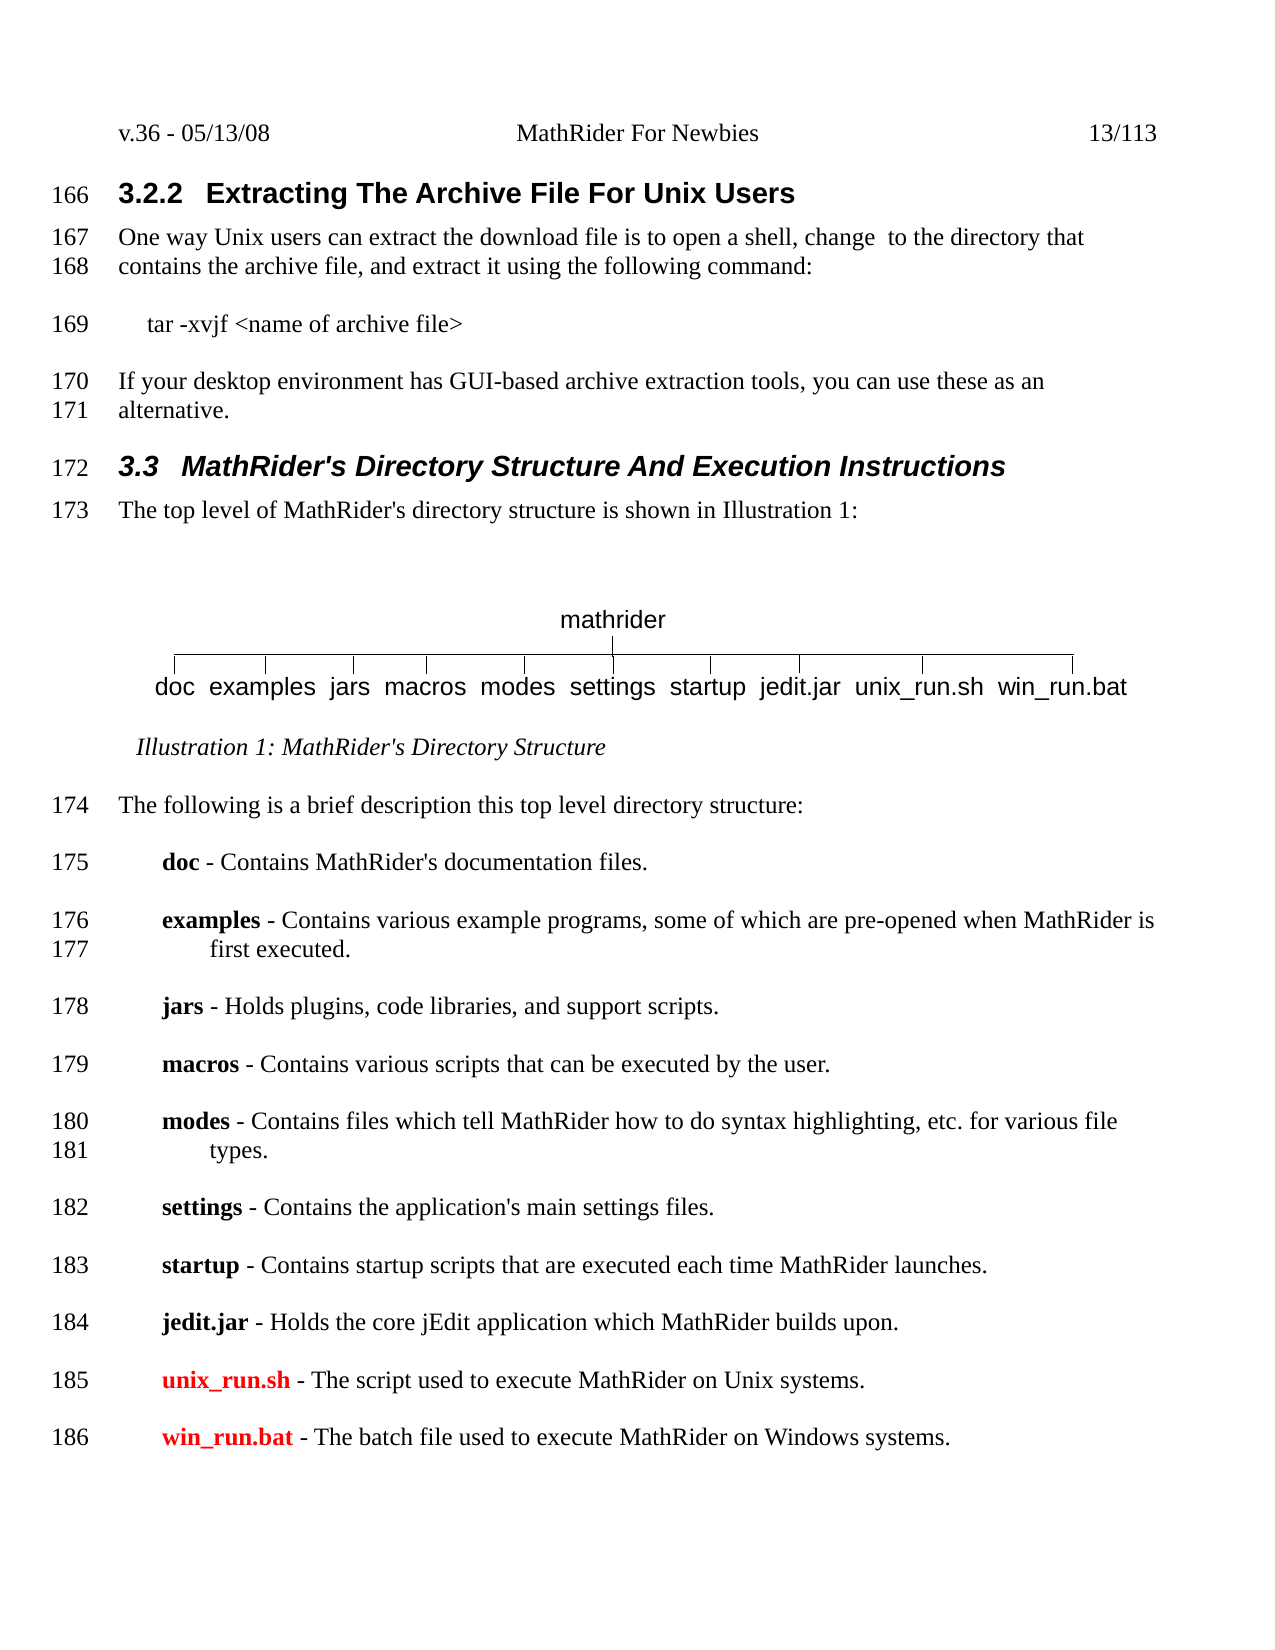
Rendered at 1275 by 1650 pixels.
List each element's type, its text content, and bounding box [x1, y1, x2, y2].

text macros - Contains various scripts that can be executed by the user. [162, 1049, 1157, 1077]
text modes - Contains files which tell MathRider how to do syntax highlighting, etc. for various file types. [162, 1106, 1157, 1164]
subtitle MathRider's Directory Structure And Execution Instructions [118, 449, 1157, 482]
text win_run.bat - The batch file used to execute MathRider on Windows systems. [162, 1422, 1157, 1451]
text doc - Contains MathRider's documentation files. [162, 847, 1157, 876]
text examples - Contains various example programs, some of which are pre-opened when MathRider is first executed. [162, 905, 1157, 962]
text unix_run.sh - The script used to execute MathRider on Unix systems. [162, 1365, 1157, 1394]
text tar -xvjf <name of archive file> [147, 309, 1157, 337]
text One way Unix users can extract the download file is to open a shell, change to the directory that contains the archive file, and extract it using the following command: [118, 222, 1157, 280]
text settings - Contains the application's main settings files. [162, 1192, 1157, 1221]
subtitle Extracting The Archive File For Unix Users [118, 176, 1157, 210]
text Illustration 1: MathRider's Directory Structure [136, 578, 1153, 761]
text jedit.jar - Holds the core jEdit application which MathRider builds upon. [162, 1307, 1157, 1336]
text jars - Holds plugins, code libraries, and support scripts. [162, 991, 1157, 1020]
text If your desktop environment has GUI-based archive extraction tools, you can use these as an alternative. [118, 366, 1157, 424]
text The following is a brief description this top level directory structure: [118, 790, 1157, 819]
text startup - Contains startup scripts that are executed each time MathRider launches. [162, 1250, 1157, 1279]
text The top level of MathRider's directory structure is shown in Illustration 1: [118, 495, 1157, 523]
